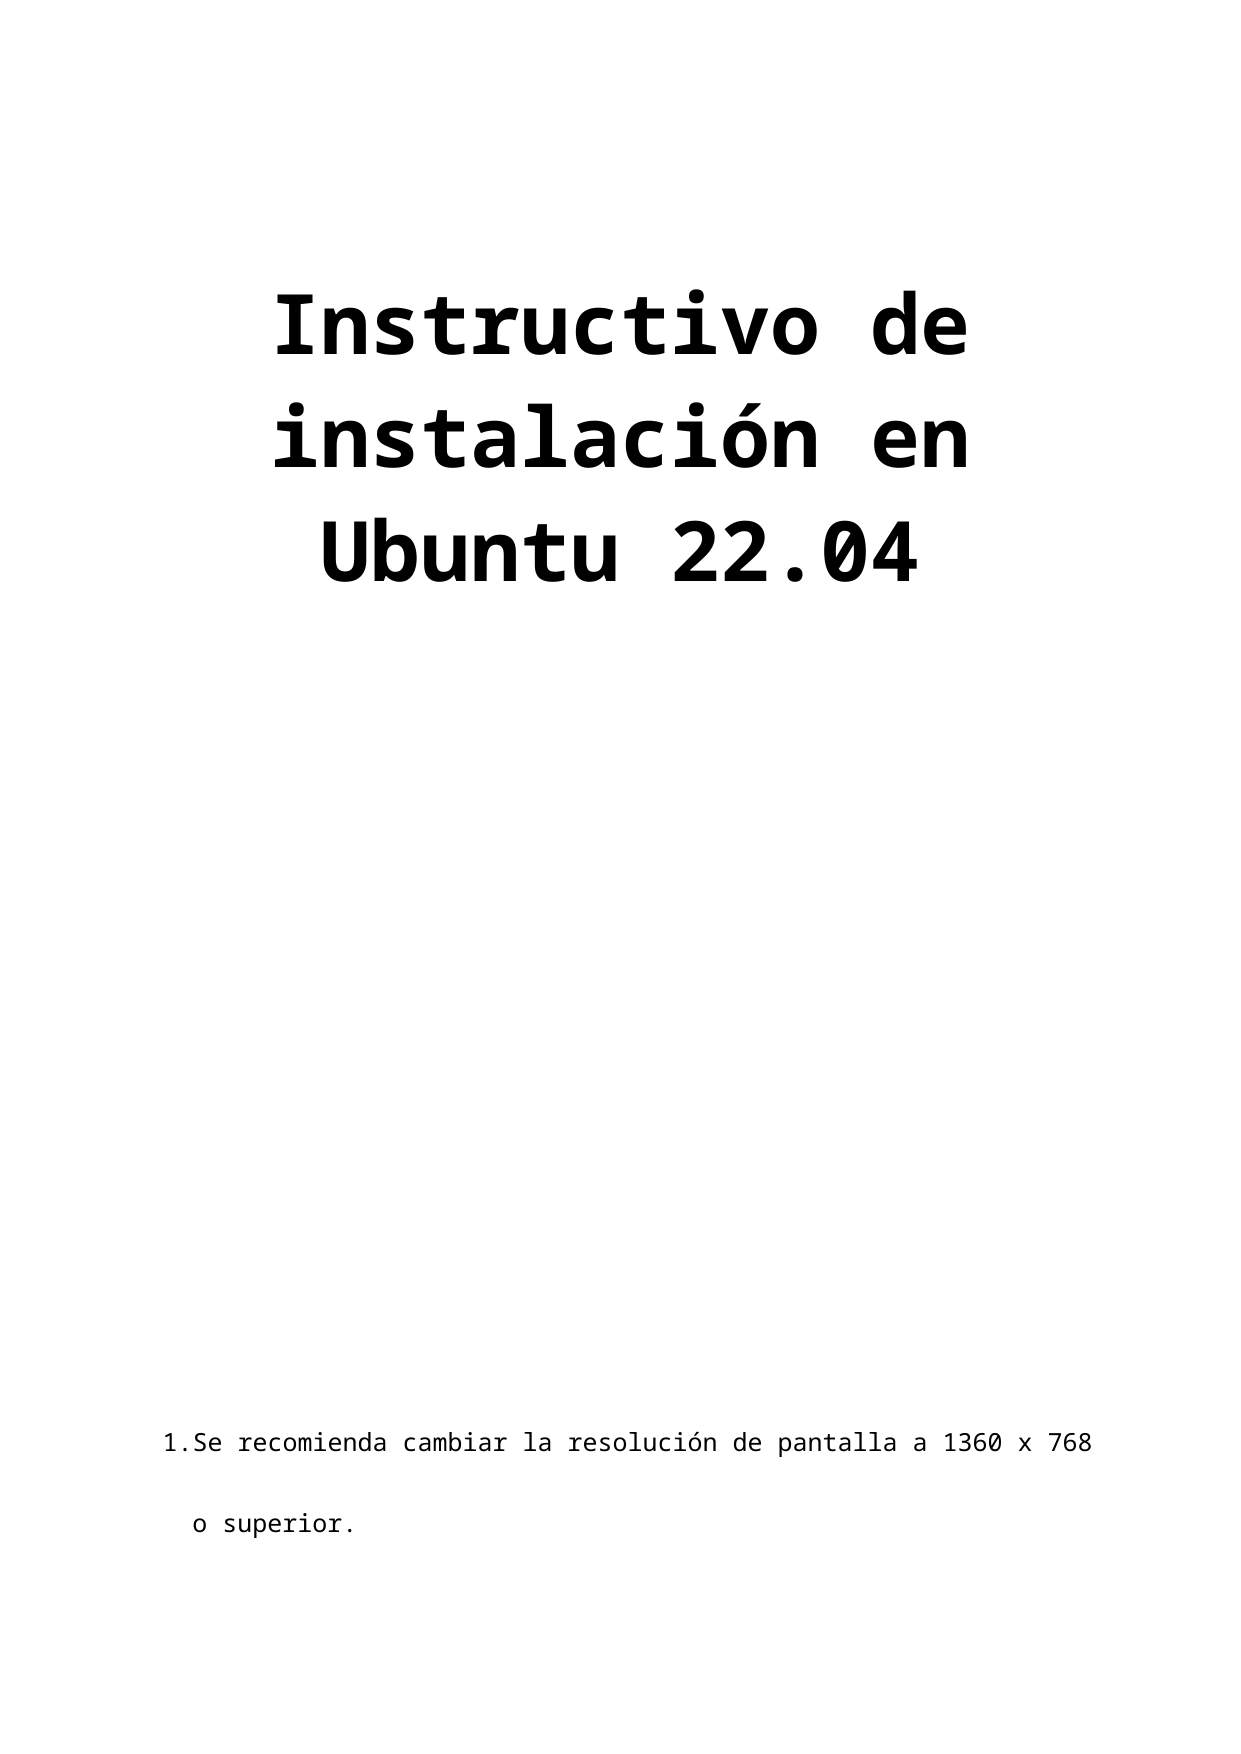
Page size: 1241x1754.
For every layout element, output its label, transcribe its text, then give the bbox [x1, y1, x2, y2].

subtitle Instructivo de instalación en Ubuntu 22.04 [118, 265, 1122, 606]
list Se recomienda cambiar la resolución de pantalla a 1360 x 768 o superior. [162, 1424, 1122, 1540]
